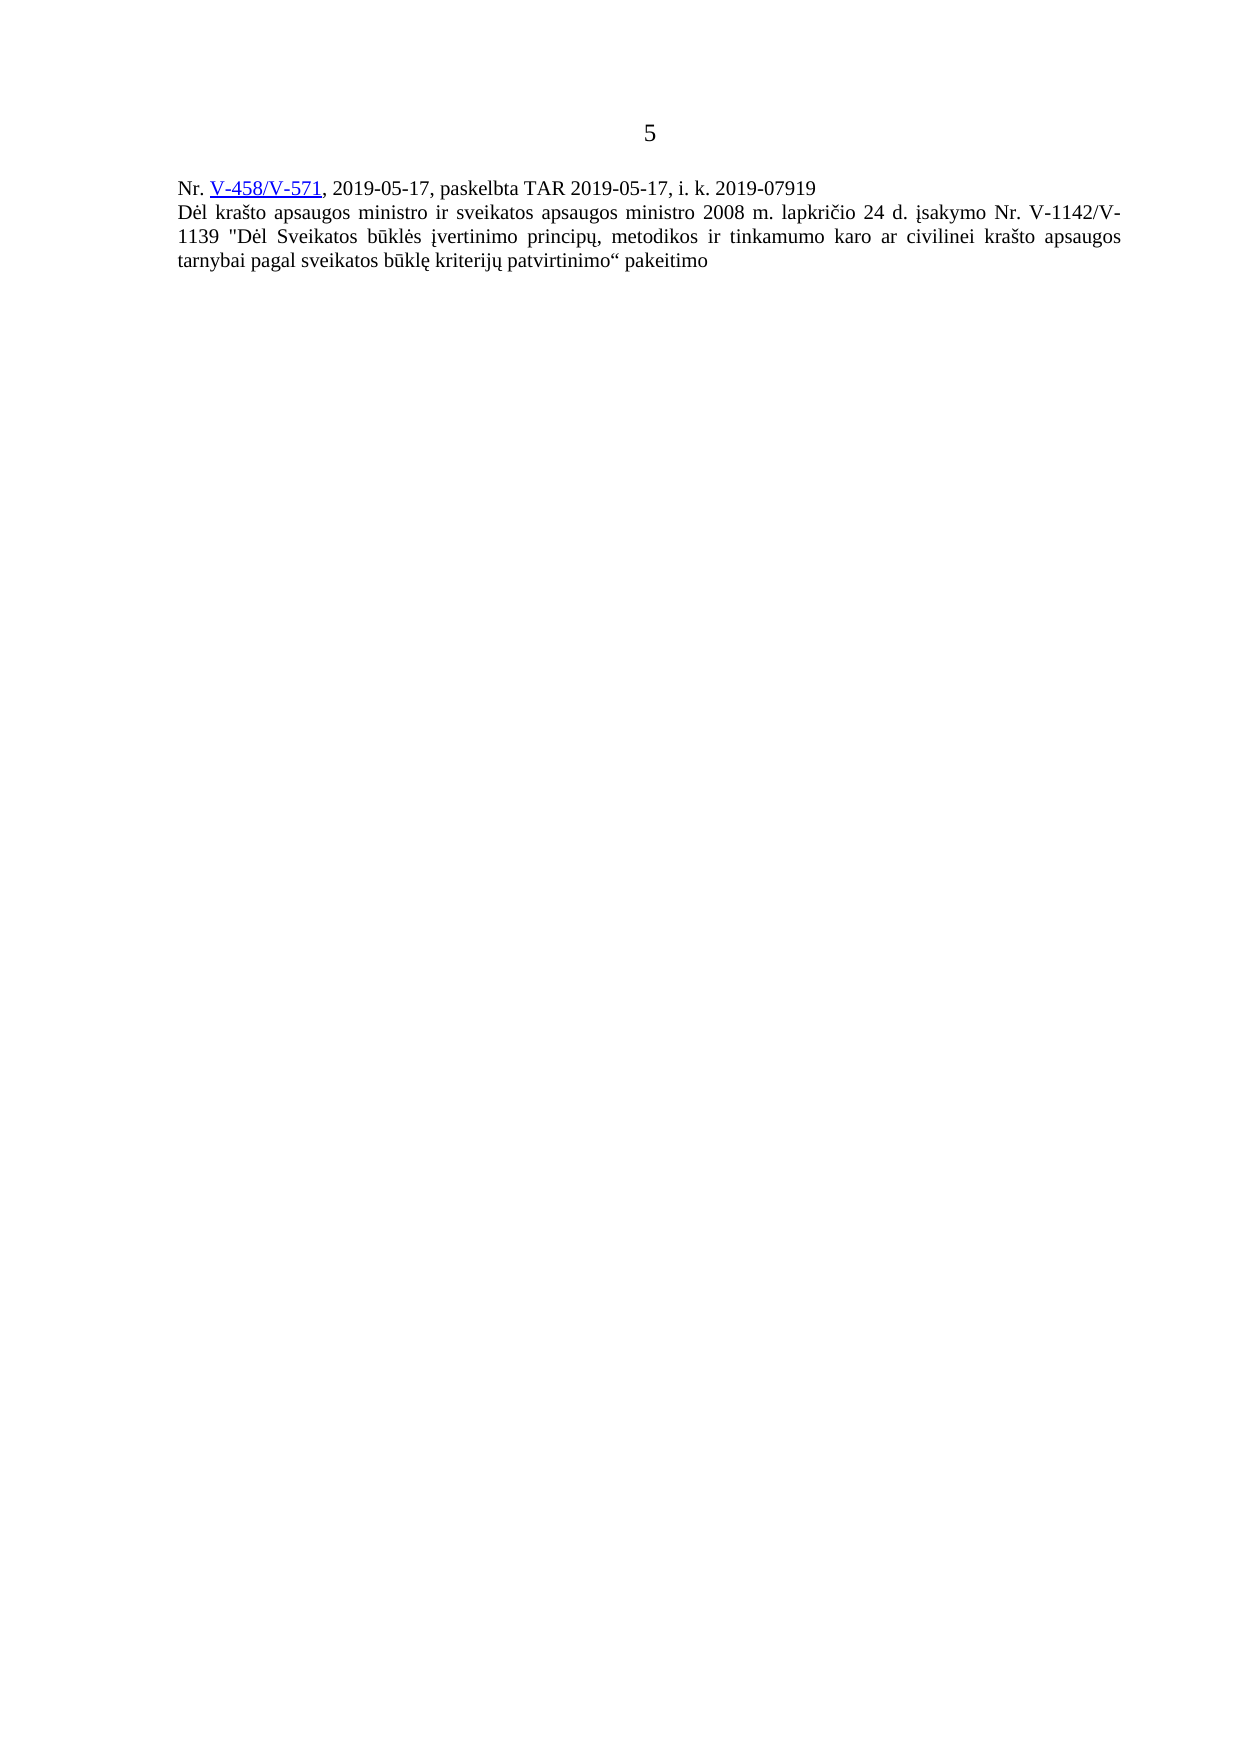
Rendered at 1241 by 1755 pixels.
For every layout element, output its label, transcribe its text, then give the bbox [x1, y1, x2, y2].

text Dėl krašto apsaugos ministro ir sveikatos apsaugos ministro 2008 m. lapkričio 24 d. įsakymo Nr. V-1142/V-1139 "Dėl Sveikatos būklės įvertinimo principų, metodikos ir tinkamumo karo ar civilinei krašto apsaugos tarnybai pagal sveikatos būklę kriterijų patvirtinimo“ pakeitimo [177, 200, 1122, 272]
text Nr. V-458/V-571, 2019-05-17, paskelbta TAR 2019-05-17, i. k. 2019-07919 [177, 176, 1122, 200]
